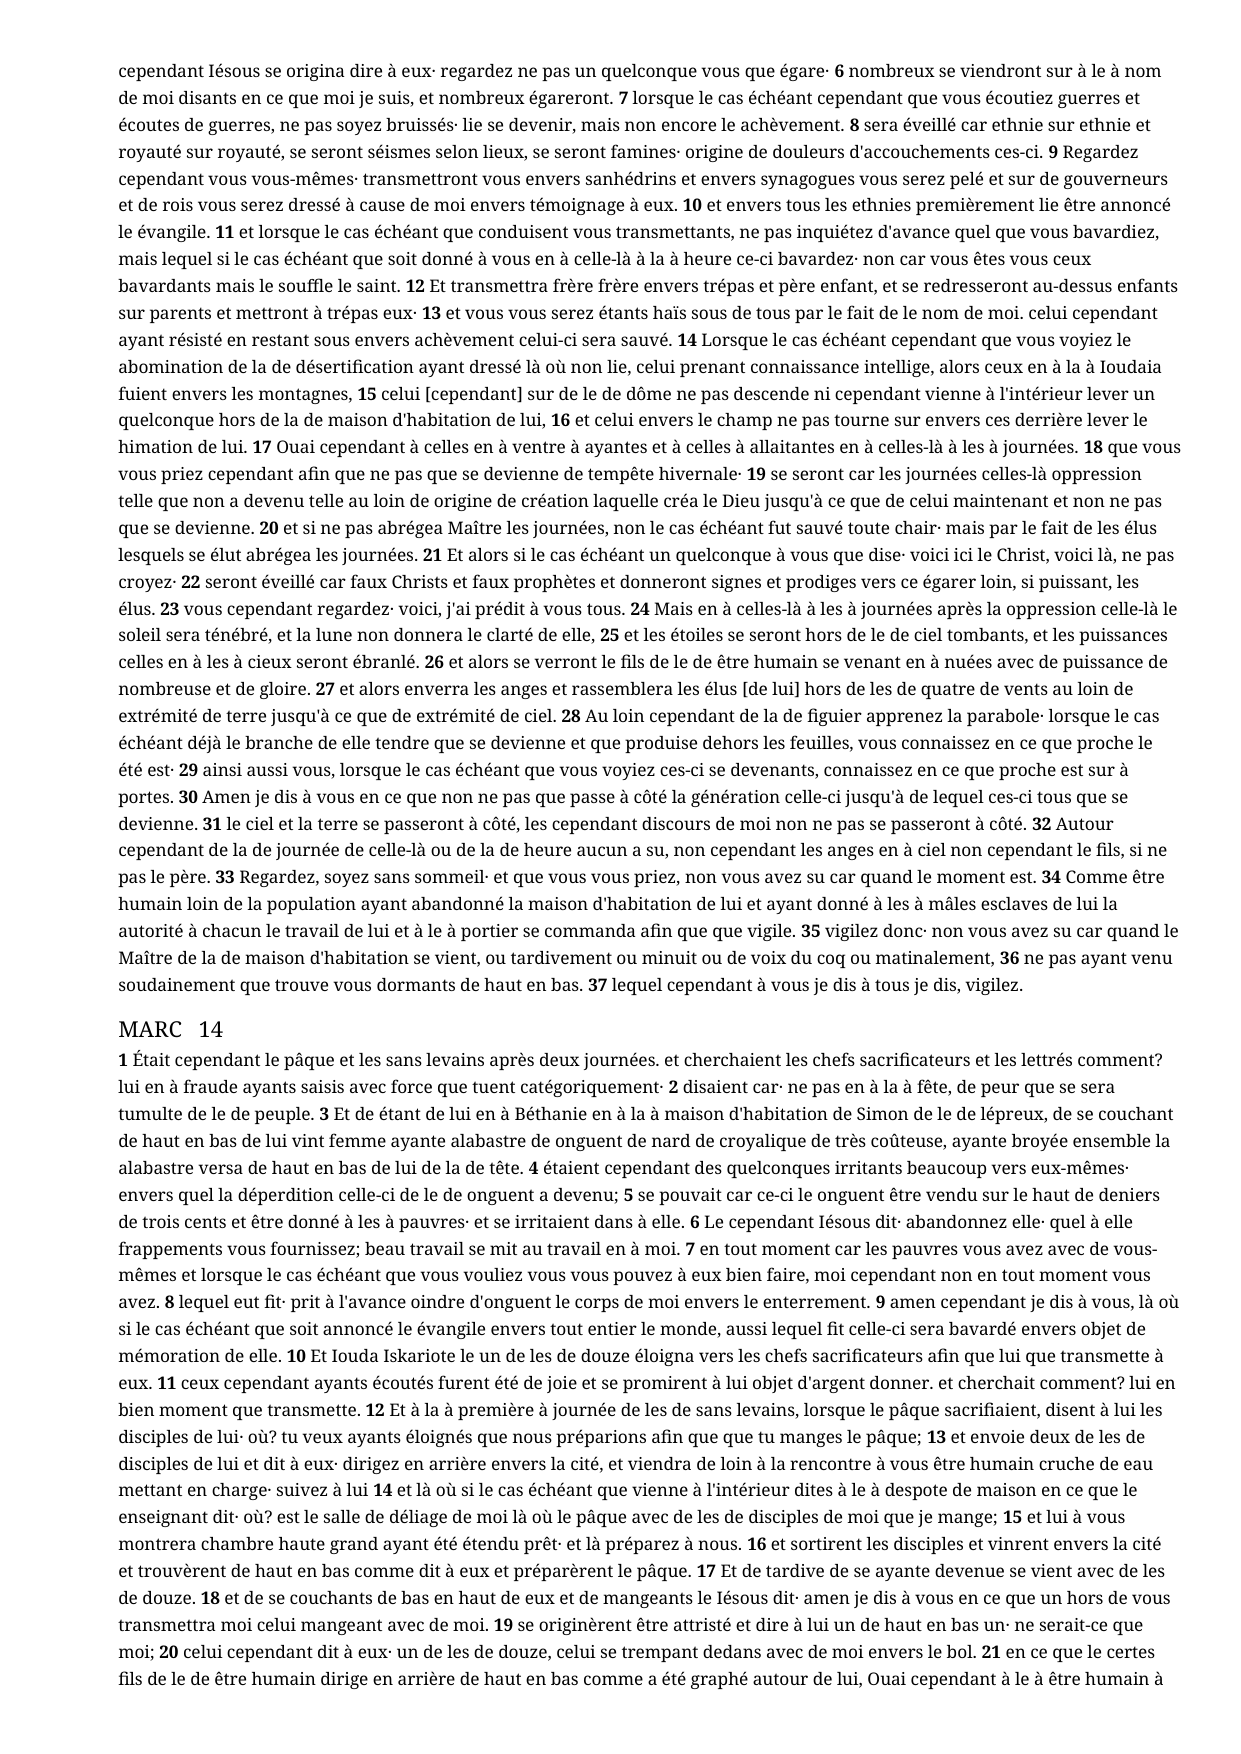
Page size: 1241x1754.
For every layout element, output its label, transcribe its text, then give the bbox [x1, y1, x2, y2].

text MARC 14 [118, 1014, 1181, 1044]
text cependant Iésous se origina dire à eux· regardez ne pas un quelconque vous que égare· 6 nombreux se viendront sur à le à nom de moi disants en ce que moi je suis, et nombreux égareront. 7 lorsque le cas échéant cependant que vous écoutiez guerres et écoutes de guerres, ne pas soyez bruissés· lie se devenir, mais non encore le achèvement. 8 sera éveillé car ethnie sur ethnie et royauté sur royauté, se seront séismes selon lieux, se seront famines· origine de douleurs d'accouchements ces-ci. 9 Regardez cependant vous vous-mêmes· transmettront vous envers sanhédrins et envers synagogues vous serez pelé et sur de gouverneurs et de rois vous serez dressé à cause de moi envers témoignage à eux. 10 et envers tous les ethnies premièrement lie être annoncé le évangile. 11 et lorsque le cas échéant que conduisent vous transmettants, ne pas inquiétez d'avance quel que vous bavardiez, mais lequel si le cas échéant que soit donné à vous en à celle-là à la à heure ce-ci bavardez· non car vous êtes vous ceux bavardants mais le souffle le saint. 12 Et transmettra frère frère envers trépas et père enfant, et se redresseront au-dessus enfants sur parents et mettront à trépas eux· 13 et vous vous serez étants haïs sous de tous par le fait de le nom de moi. celui cependant ayant résisté en restant sous envers achèvement celui-ci sera sauvé. 14 Lorsque le cas échéant cependant que vous voyiez le abomination de la de désertification ayant dressé là où non lie, celui prenant connaissance intellige, alors ceux en à la à Ioudaia fuient envers les montagnes, 15 celui [cependant] sur de le de dôme ne pas descende ni cependant vienne à l'intérieur lever un quelconque hors de la de maison d'habitation de lui, 16 et celui envers le champ ne pas tourne sur envers ces derrière lever le himation de lui. 17 Ouai cependant à celles en à ventre à ayantes et à celles à allaitantes en à celles-là à les à journées. 18 que vous vous priez cependant afin que ne pas que se devienne de tempête hivernale· 19 se seront car les journées celles-là oppression telle que non a devenu telle au loin de origine de création laquelle créa le Dieu jusqu'à ce que de celui maintenant et non ne pas que se devienne. 20 et si ne pas abrégea Maître les journées, non le cas échéant fut sauvé toute chair· mais par le fait de les élus lesquels se élut abrégea les journées. 21 Et alors si le cas échéant un quelconque à vous que dise· voici ici le Christ, voici là, ne pas croyez· 22 seront éveillé car faux Christs et faux prophètes et donneront signes et prodiges vers ce égarer loin, si puissant, les élus. 23 vous cependant regardez· voici, j'ai prédit à vous tous. 24 Mais en à celles-là à les à journées après la oppression celle-là le soleil sera ténébré, et la lune non donnera le clarté de elle, 25 et les étoiles se seront hors de le de ciel tombants, et les puissances celles en à les à cieux seront ébranlé. 26 et alors se verront le fils de le de être humain se venant en à nuées avec de puissance de nombreuse et de gloire. 27 et alors enverra les anges et rassemblera les élus [de lui] hors de les de quatre de vents au loin de extrémité de terre jusqu'à ce que de extrémité de ciel. 28 Au loin cependant de la de figuier apprenez la parabole· lorsque le cas échéant déjà le branche de elle tendre que se devienne et que produise dehors les feuilles, vous connaissez en ce que proche le été est· 29 ainsi aussi vous, lorsque le cas échéant que vous voyiez ces-ci se devenants, connaissez en ce que proche est sur à portes. 30 Amen je dis à vous en ce que non ne pas que passe à côté la génération celle-ci jusqu'à de lequel ces-ci tous que se devienne. 31 le ciel et la terre se passeront à côté, les cependant discours de moi non ne pas se passeront à côté. 32 Autour cependant de la de journée de celle-là ou de la de heure aucun a su, non cependant les anges en à ciel non cependant le fils, si ne pas le père. 33 Regardez, soyez sans sommeil· et que vous vous priez, non vous avez su car quand le moment est. 34 Comme être humain loin de la population ayant abandonné la maison d'habitation de lui et ayant donné à les à mâles esclaves de lui la autorité à chacun le travail de lui et à le à portier se commanda afin que que vigile. 35 vigilez donc· non vous avez su car quand le Maître de la de maison d'habitation se vient, ou tardivement ou minuit ou de voix du coq ou matinalement, 36 ne pas ayant venu soudainement que trouve vous dormants de haut en bas. 37 lequel cependant à vous je dis à tous je dis, vigilez. [118, 59, 1181, 996]
text 1 Était cependant le pâque et les sans levains après deux journées. et cherchaient les chefs sacrificateurs et les lettrés comment? lui en à fraude ayants saisis avec force que tuent catégoriquement· 2 disaient car· ne pas en à la à fête, de peur que se sera tumulte de le de peuple. 3 Et de étant de lui en à Béthanie en à la à maison d'habitation de Simon de le de lépreux, de se couchant de haut en bas de lui vint femme ayante alabastre de onguent de nard de croyalique de très coûteuse, ayante broyée ensemble la alabastre versa de haut en bas de lui de la de tête. 4 étaient cependant des quelconques irritants beaucoup vers eux-mêmes· envers quel la déperdition celle-ci de le de onguent a devenu; 5 se pouvait car ce-ci le onguent être vendu sur le haut de deniers de trois cents et être donné à les à pauvres· et se irritaient dans à elle. 6 Le cependant Iésous dit· abandonnez elle· quel à elle frappements vous fournissez; beau travail se mit au travail en à moi. 7 en tout moment car les pauvres vous avez avec de vous-mêmes et lorsque le cas échéant que vous vouliez vous vous pouvez à eux bien faire, moi cependant non en tout moment vous avez. 8 lequel eut fit· prit à l'avance oindre d'onguent le corps de moi envers le enterrement. 9 amen cependant je dis à vous, là où si le cas échéant que soit annoncé le évangile envers tout entier le monde, aussi lequel fit celle-ci sera bavardé envers objet de mémoration de elle. 10 Et Iouda Iskariote le un de les de douze éloigna vers les chefs sacrificateurs afin que lui que transmette à eux. 11 ceux cependant ayants écoutés furent été de joie et se promirent à lui objet d'argent donner. et cherchait comment? lui en bien moment que transmette. 12 Et à la à première à journée de les de sans levains, lorsque le pâque sacrifiaient, disent à lui les disciples de lui· où? tu veux ayants éloignés que nous préparions afin que que tu manges le pâque; 13 et envoie deux de les de disciples de lui et dit à eux· dirigez en arrière envers la cité, et viendra de loin à la rencontre à vous être humain cruche de eau mettant en charge· suivez à lui 14 et là où si le cas échéant que vienne à l'intérieur dites à le à despote de maison en ce que le enseignant dit· où? est le salle de déliage de moi là où le pâque avec de les de disciples de moi que je mange; 15 et lui à vous montrera chambre haute grand ayant été étendu prêt· et là préparez à nous. 16 et sortirent les disciples et vinrent envers la cité et trouvèrent de haut en bas comme dit à eux et préparèrent le pâque. 17 Et de tardive de se ayante devenue se vient avec de les de douze. 18 et de se couchants de bas en haut de eux et de mangeants le Iésous dit· amen je dis à vous en ce que un hors de vous transmettra moi celui mangeant avec de moi. 19 se originèrent être attristé et dire à lui un de haut en bas un· ne serait-ce que moi; 20 celui cependant dit à eux· un de les de douze, celui se trempant dedans avec de moi envers le bol. 21 en ce que le certes fils de le de être humain dirige en arrière de haut en bas comme a été graphé autour de lui, Ouai cependant à le à être humain à [118, 1048, 1181, 1690]
